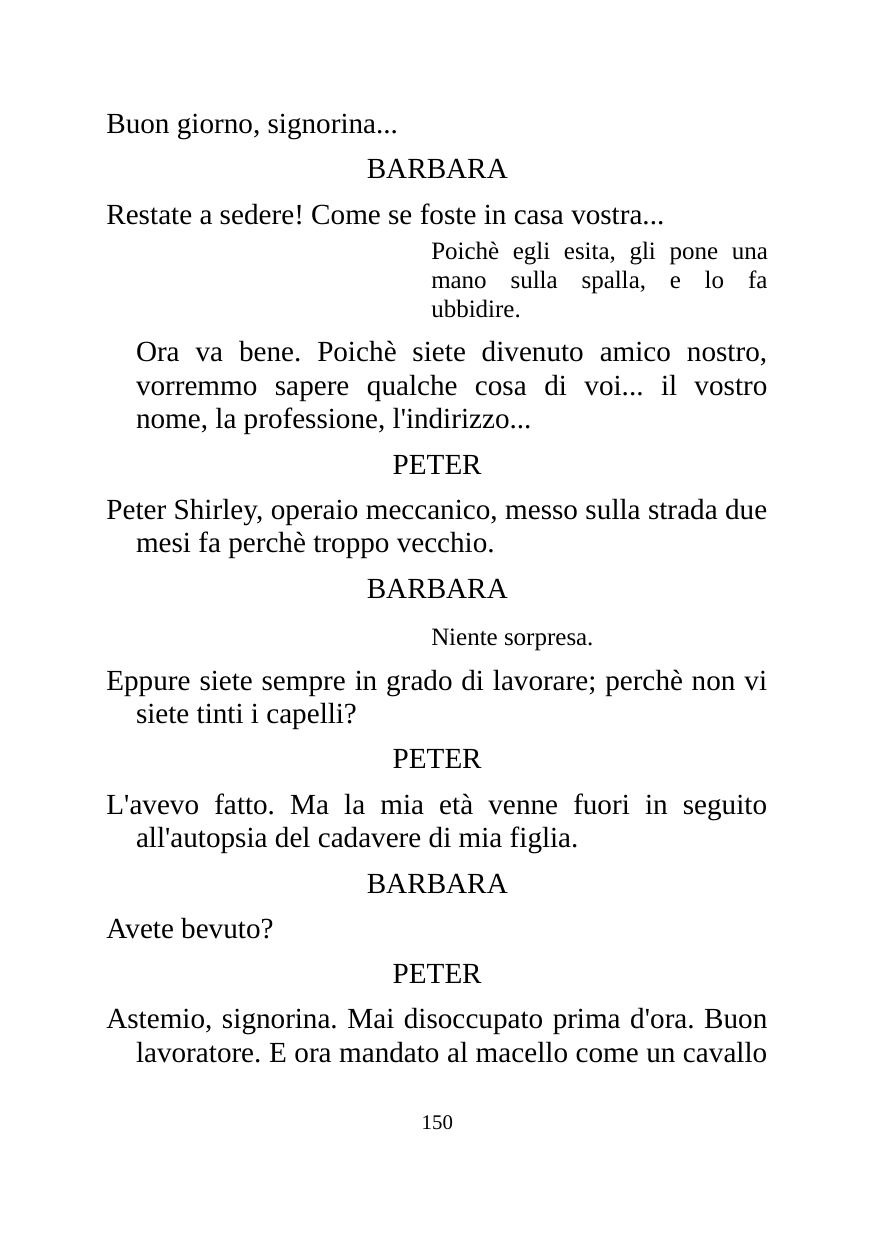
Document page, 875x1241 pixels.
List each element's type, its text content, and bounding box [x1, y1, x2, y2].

text Ora va bene. Poichè siete divenuto amico nostro, vorremmo sapere qualche cosa di voi... il vostro nome, la professione, l'indirizzo... [136, 334, 768, 435]
text Poichè egli esita, gli pone una mano sulla spalla, e lo fa ubbidire. [431, 236, 768, 323]
text PETER [106, 956, 768, 990]
text BARBARA [106, 571, 768, 604]
text Buon giorno, signorina... [106, 106, 768, 140]
text Avete bevuto? [106, 911, 768, 944]
text Restate a sedere! Come se foste in casa vostra... [106, 197, 768, 230]
text Eppure siete sempre in grado di lavorare; perchè non vi siete tinti i capelli? [106, 663, 768, 730]
text BARBARA [106, 866, 768, 899]
text BARBARA [106, 152, 768, 185]
text Peter Shirley, operaio meccanico, messo sulla strada due mesi fa perchè troppo vecchio. [106, 492, 768, 559]
text PETER [106, 742, 768, 775]
text PETER [106, 447, 768, 480]
text Astemio, signorina. Mai disoccupato prima d'ora. Buon lavoratore. E ora mandato al macello come un cavallo [106, 1002, 768, 1069]
text Niente sorpresa. [431, 622, 768, 651]
text L'avevo fatto. Ma la mia età venne fuori in seguito all'autopsia del cadavere di mia figlia. [106, 787, 768, 854]
